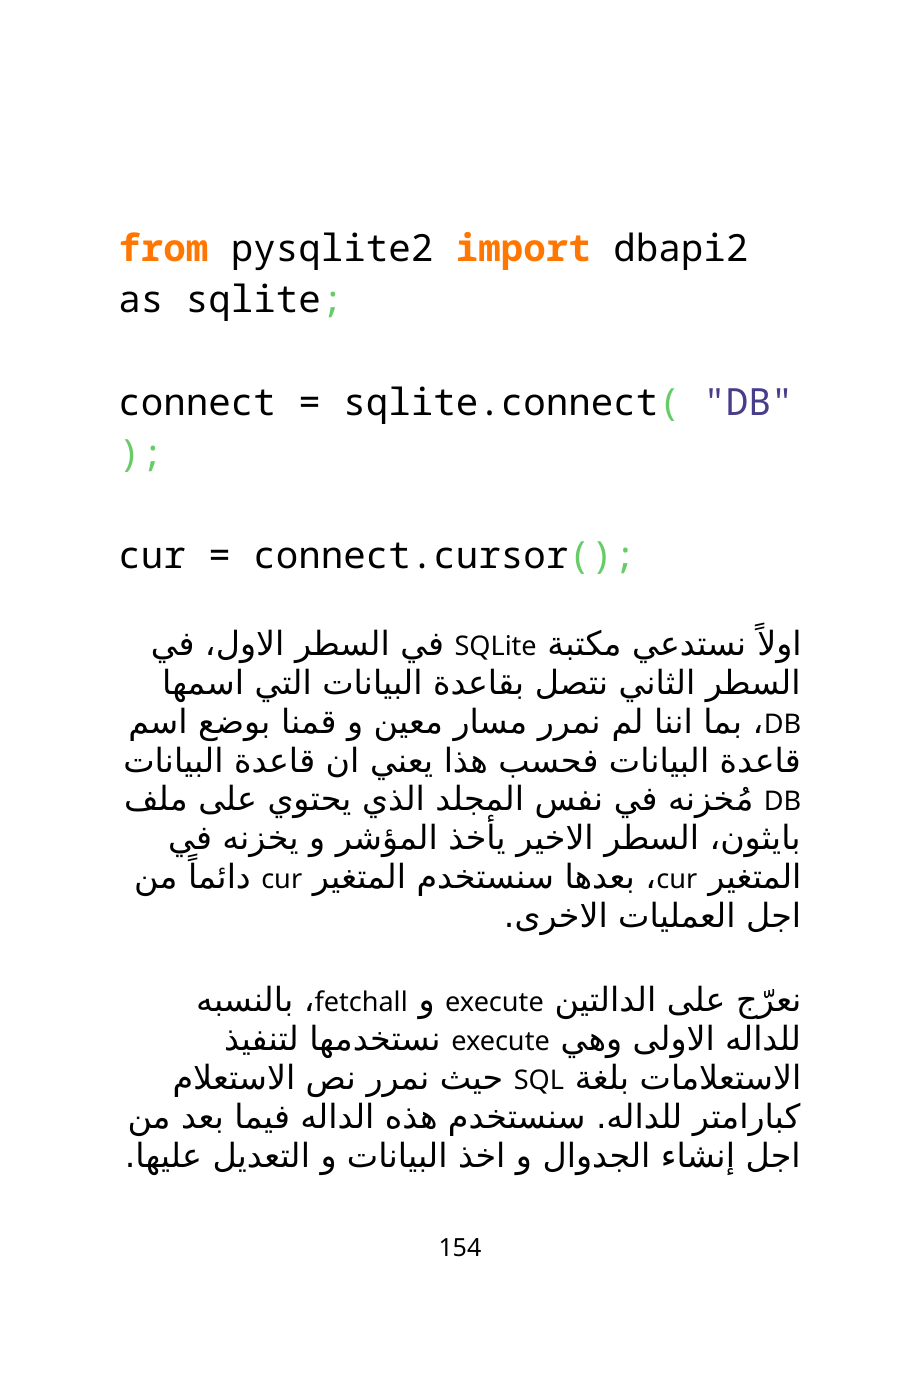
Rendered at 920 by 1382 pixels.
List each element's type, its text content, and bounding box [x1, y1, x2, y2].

text cur = connect.cursor(); [118, 528, 801, 579]
text اولاً نستدعي مكتبة SQLite في السطر الاول، في السطر الثاني نتصل بقاعدة البيانات التي اسمها DB، بما اننا لم نمرر مسار معين و قمنا بوضع اسم قاعدة البيانات فحسب هذا يعني ان قاعدة البيانات DB مُخزنه في نفس المجلد الذي يحتوي على ملف بايثون، السطر الاخير يأخذ المؤشر و يخزنه في المتغير cur، بعدها سنستخدم المتغير cur دائماً من اجل العمليات الاخرى. [118, 624, 801, 935]
text connect = sqlite.connect( "DB" ); [118, 375, 801, 477]
text from pysqlite2 import dbapi2 as sqlite; [118, 222, 801, 324]
text نعرّج على الدالتين execute و fetchall، بالنسبه للداله الاولى وهي execute نستخدمها لتنفيذ الاستعلامات بلغة SQL حيث نمرر نص الاستعلام كبارامتر للداله. سنستخدم هذه الداله فيما بعد من اجل إنشاء الجدوال و اخذ البيانات و التعديل عليها. [118, 981, 801, 1175]
